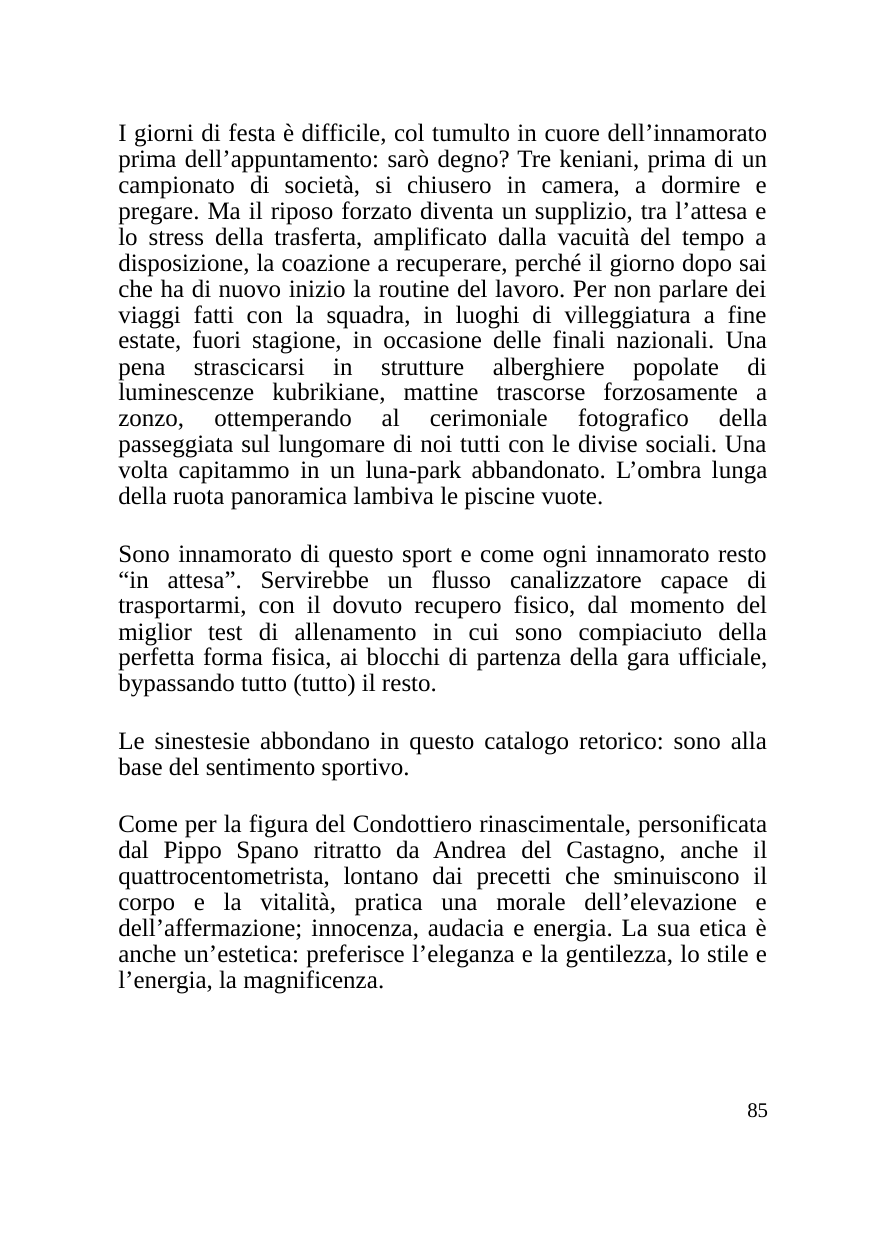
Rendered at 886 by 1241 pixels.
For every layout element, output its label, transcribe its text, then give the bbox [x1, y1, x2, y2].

text Sono innamorato di questo sport e come ogni innamorato resto “in attesa”. Servirebbe un flusso canalizzatore capace di trasportarmi, con il dovuto recupero fisico, dal momento del miglior test di allenamento in cui sono compiaciuto della perfetta forma fisica, ai blocchi di partenza della gara ufficiale, bypassando tutto (tutto) il resto. [118, 539, 768, 697]
text I giorni di festa è difficile, col tumulto in cuore dell’innamorato prima dell’appuntamento: sarò degno? Tre keniani, prima di un campionato di società, si chiusero in camera, a dormire e pregare. Ma il riposo forzato diventa un supplizio, tra l’attesa e lo stress della trasferta, amplificato dalla vacuità del tempo a disposizione, la coazione a recuperare, perché il giorno dopo sai che ha di nuovo inizio la routine del lavoro. Per non parlare dei viaggi fatti con la squadra, in luoghi di villeggiatura a fine estate, fuori stagione, in occasione delle finali nazionali. Una pena strascicarsi in strutture alberghiere popolate di luminescenze kubrikiane, mattine trascorse forzosamente a zonzo, ottemperando al cerimoniale fotografico della passeggiata sul lungomare di noi tutti con le divise sociali. Una volta capitammo in un luna-park abbandonato. L’ombra lunga della ruota panoramica lambiva le piscine vuote. [118, 118, 768, 510]
text Le sinestesie abbondano in questo catalogo retorico: sono alla base del sentimento sportivo. [118, 726, 768, 781]
text Come per la figura del Condottiero rinascimentale, personificata dal Pippo Spano ritratto da Andrea del Castagno, anche il quattrocentometrista, lontano dai precetti che sminuiscono il corpo e la vitalità, pratica una morale dell’elevazione e dell’affermazione; innocenza, audacia e energia. La sua etica è anche un’estetica: preferisce l’eleganza e la gentilezza, lo stile e l’energia, la magnificenza. [118, 809, 768, 994]
